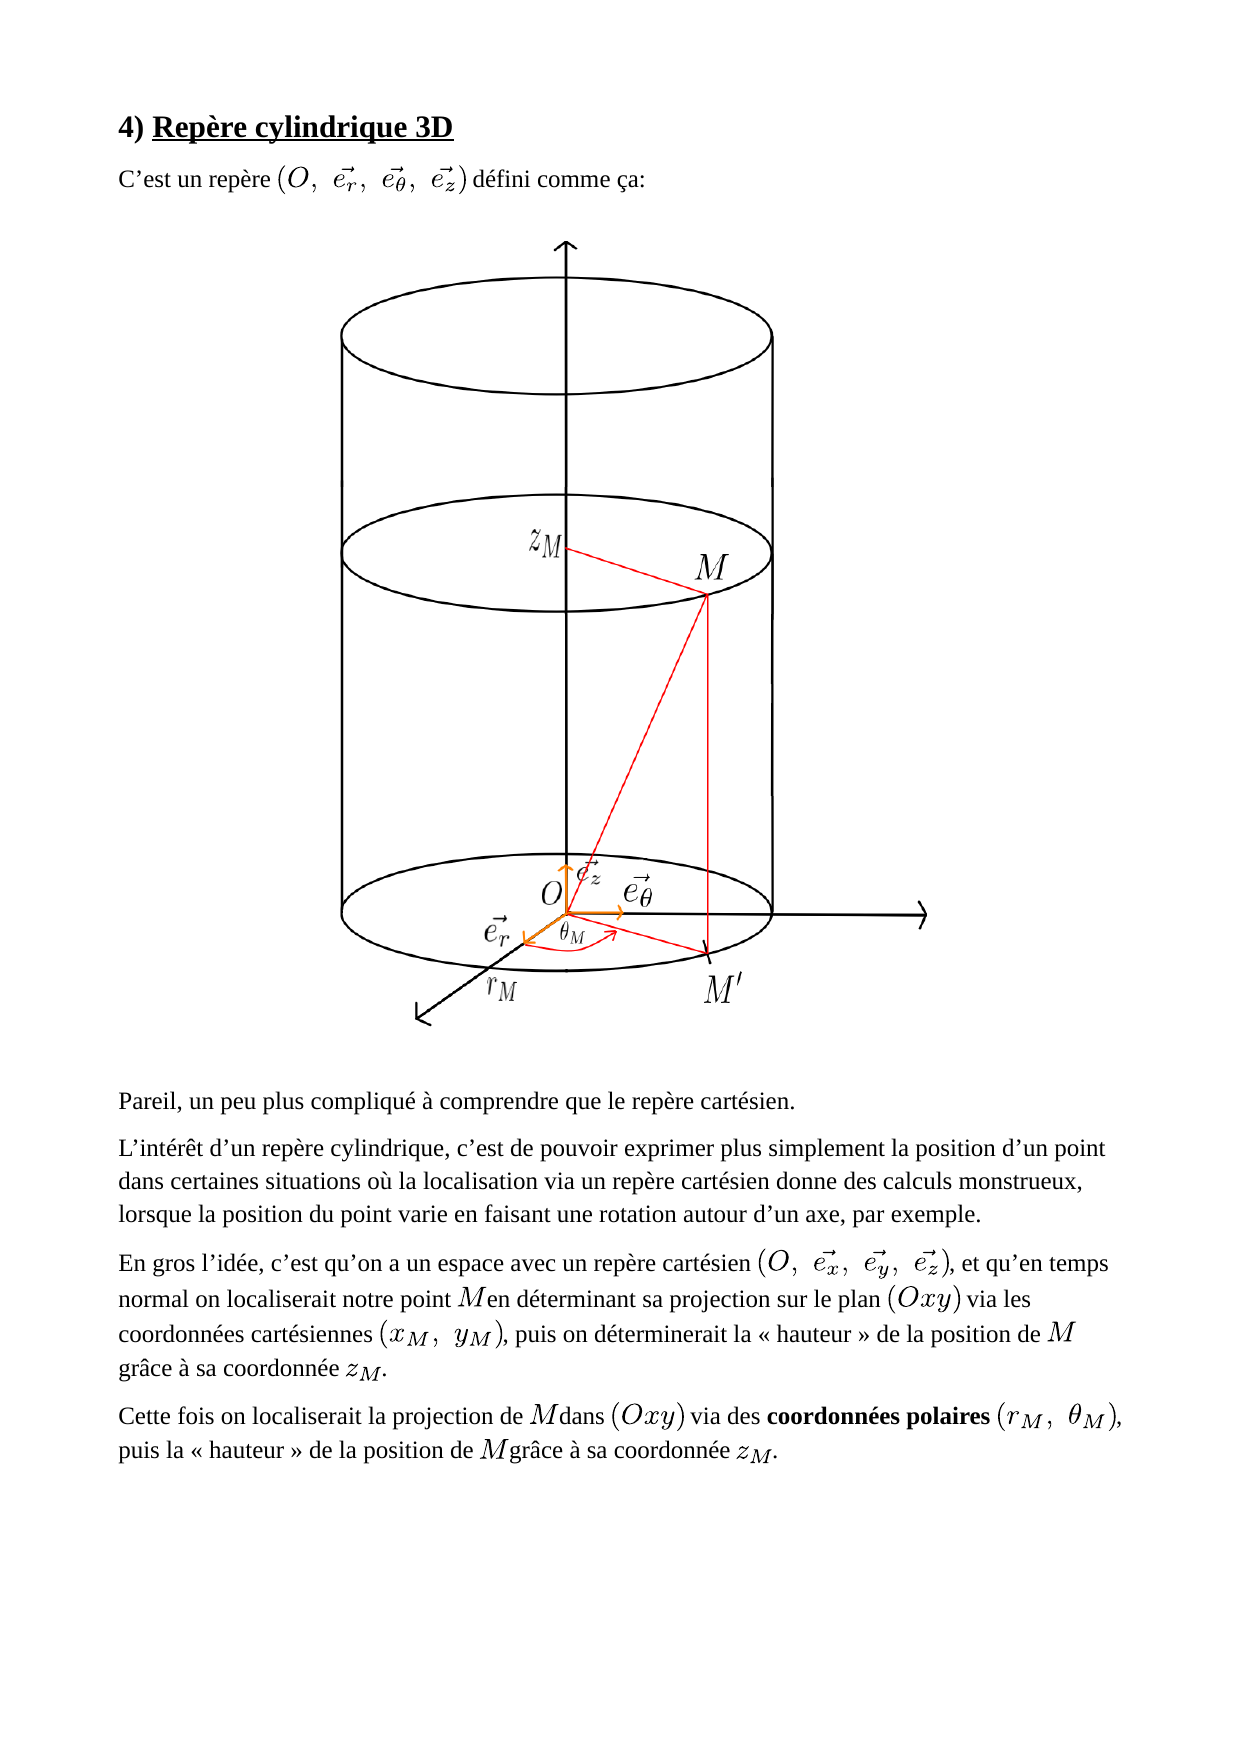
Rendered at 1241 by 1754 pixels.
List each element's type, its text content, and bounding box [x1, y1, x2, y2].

text L’intérêt d’un repère cylindrique, c’est de pouvoir exprimer plus simplement la position d’un point dans certaines situations où la localisation via un repère cartésien donne des calculs monstrueux, lorsque la position du point varie en faisant une rotation autour d’un axe, par exemple. [118, 1133, 1122, 1228]
text En gros l’idée, c’est qu’on a un espace avec un repère cartésien , et qu’en temps normal on localiserait notre point en déterminant sa projection sur le plan via les coordonnées cartésiennes , puis on déterminerait la « hauteur » de la position de grâce à sa coordonnée . [118, 1247, 1122, 1382]
text Pareil, un peu plus compliqué à comprendre que le repère cartésien. [118, 1086, 1122, 1114]
text C’est un repère défini comme ça: [118, 164, 1122, 194]
text Cette fois on localiserait la projection de dans via des coordonnées polaires , puis la « hauteur » de la position de grâce à sa coordonnée . [118, 1401, 1122, 1464]
picture [286, 241, 954, 1034]
text 4) Repère cylindrique 3D [118, 108, 1122, 144]
